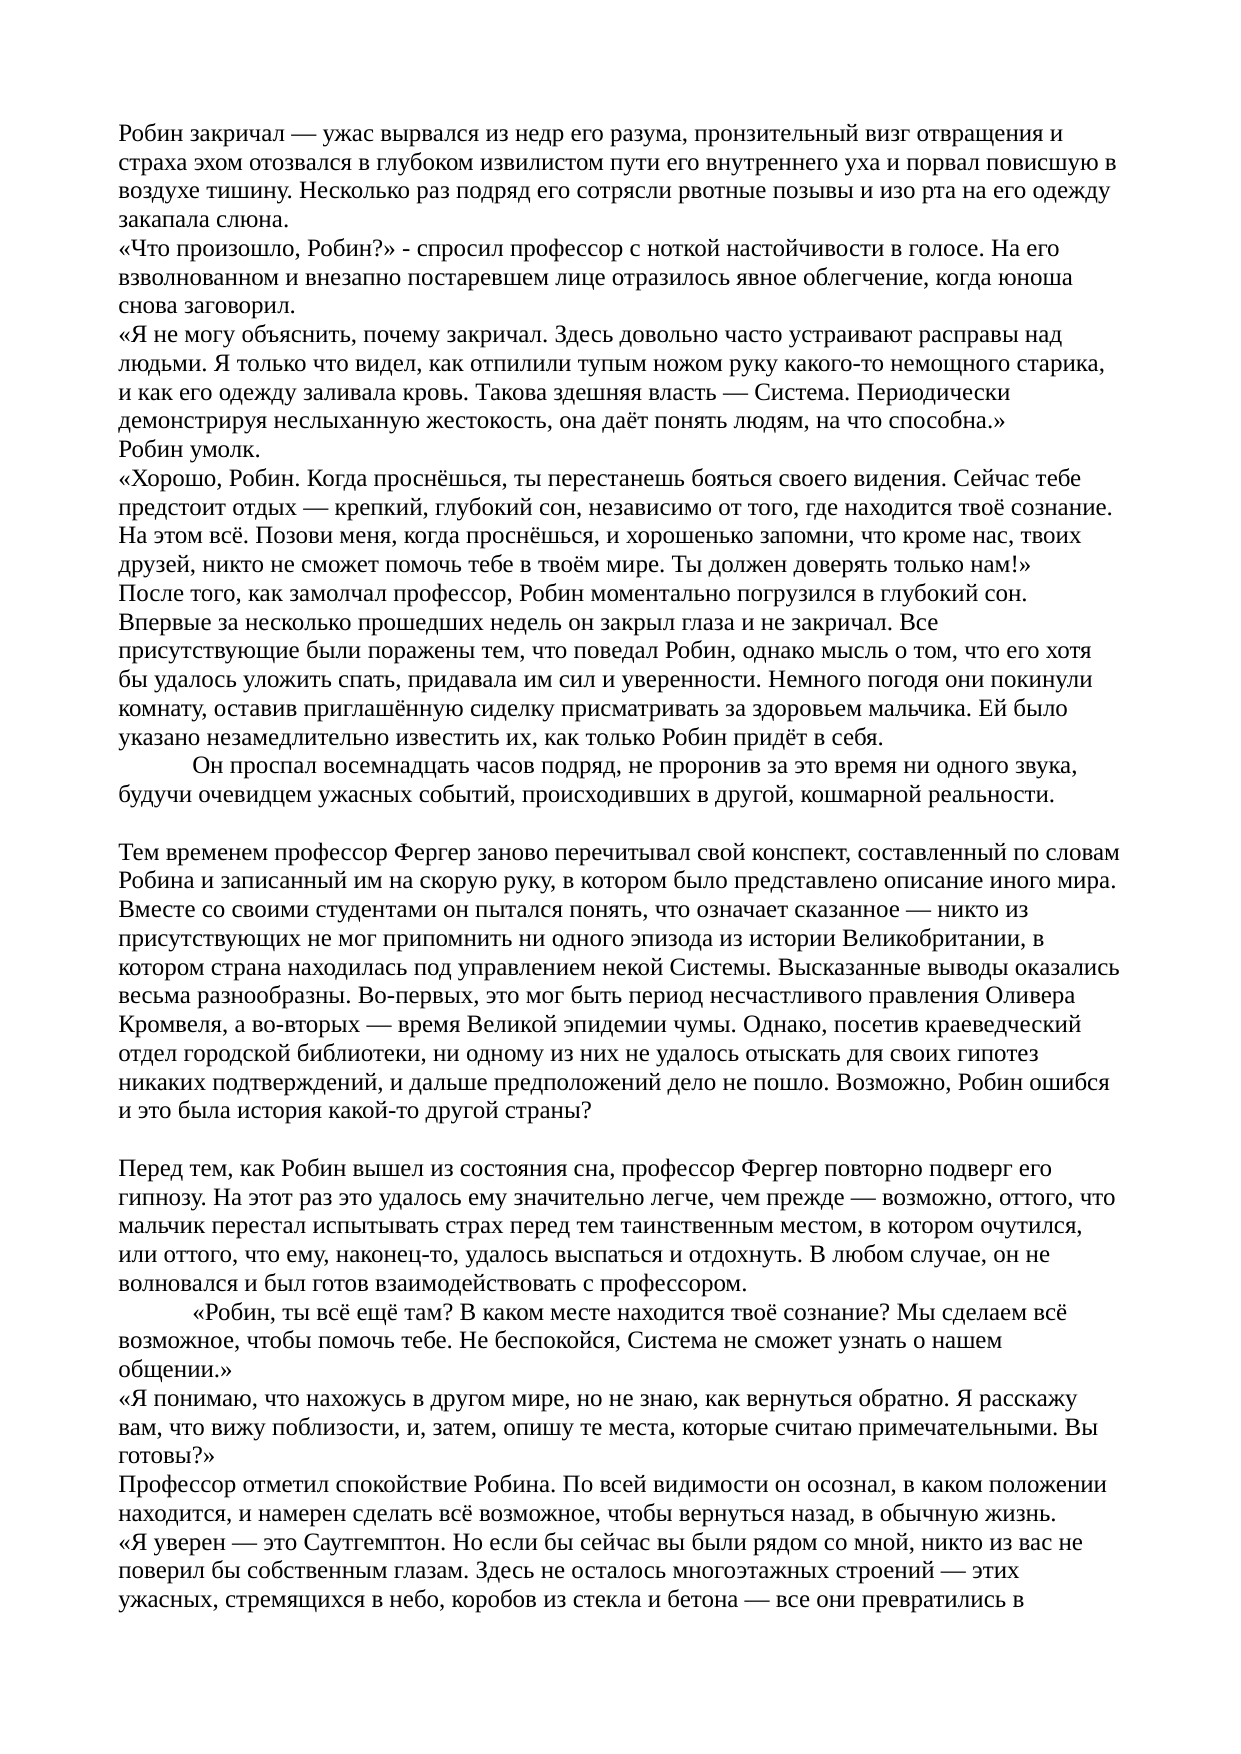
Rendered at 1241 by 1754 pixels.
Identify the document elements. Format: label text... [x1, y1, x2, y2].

text «Я уверен — это Саутгемптон. Но если бы сейчас вы были рядом со мной, никто из вас не поверил бы собственным глазам. Здесь не осталось многоэтажных строений — этих ужасных, стремящихся в небо, коробов из стекла и бетона — все они превратились в [118, 1527, 1122, 1613]
text «Робин, ты всё ещё там? В каком месте находится твоё сознание? Мы сделаем всё возможное, чтобы помочь тебе. Не беспокойся, Система не сможет узнать о нашем общении.» [118, 1297, 1122, 1383]
text Перед тем, как Робин вышел из состояния сна, профессор Фергер повторно подверг его гипнозу. На этот раз это удалось ему значительно легче, чем прежде — возможно, оттого, что мальчик перестал испытывать страх перед тем таинственным местом, в котором очутился, или оттого, что ему, наконец-то, удалось выспаться и отдохнуть. В любом случае, он не волновался и был готов взаимодействовать с профессором. [118, 1153, 1122, 1297]
text «Я не могу объяснить, почему закричал. Здесь довольно часто устраивают расправы над людьми. Я только что видел, как отпилили тупым ножом руку какого-то немощного старика, и как его одежду заливала кровь. Такова здешняя власть — Система. Периодически демонстрируя неслыханную жестокость, она даёт понять людям, на что способна.» [118, 319, 1122, 434]
text «Хорошо, Робин. Когда проснёшься, ты перестанешь бояться своего видения. Сейчас тебе предстоит отдых — крепкий, глубокий сон, независимо от того, где находится твоё сознание. На этом всё. Позови меня, когда проснёшься, и хорошенько запомни, что кроме нас, твоих друзей, никто не сможет помочь тебе в твоём мире. Ты должен доверять только нам!» [118, 463, 1122, 578]
text Профессор отметил спокойствие Робина. По всей видимости он осознал, в каком положении находится, и намерен сделать всё возможное, чтобы вернуться назад, в обычную жизнь. [118, 1469, 1122, 1527]
text Робин закричал — ужас вырвался из недр его разума, пронзительный визг отвращения и страха эхом отозвался в глубоком извилистом пути его внутреннего уха и порвал повисшую в воздухе тишину. Несколько раз подряд его сотрясли рвотные позывы и изо рта на его одежду закапала слюна. [118, 118, 1122, 233]
text «Что произошло, Робин?» - спросил профессор с ноткой настойчивости в голосе. На его взволнованном и внезапно постаревшем лице отразилось явное облегчение, когда юноша снова заговорил. [118, 233, 1122, 319]
text Тем временем профессор Фергер заново перечитывал свой конспект, составленный по словам Робина и записанный им на скорую руку, в котором было представлено описание иного мира. Вместе со своими студентами он пытался понять, что означает сказанное — никто из присутствующих не мог припомнить ни одного эпизода из истории Великобритании, в котором страна находилась под управлением некой Системы. Высказанные выводы оказались весьма разнообразны. Во-первых, это мог быть период несчастливого правления Оливера Кромвеля, а во-вторых — время Великой эпидемии чумы. Однако, посетив краеведческий отдел городской библиотеки, ни одному из них не удалось отыскать для своих гипотез никаких подтверждений, и дальше предположений дело не пошло. Возможно, Робин ошибся и это была история какой-то другой страны? [118, 837, 1122, 1124]
text Робин умолк. [118, 434, 1122, 463]
text После того, как замолчал профессор, Робин моментально погрузился в глубокий сон. Впервые за несколько прошедших недель он закрыл глаза и не закричал. Все присутствующие были поражены тем, что поведал Робин, однако мысль о том, что его хотя бы удалось уложить спать, придавала им сил и уверенности. Немного погодя они покинули комнату, оставив приглашённую сиделку присматривать за здоровьем мальчика. Ей было указано незамедлительно известить их, как только Робин придёт в себя. [118, 578, 1122, 751]
text «Я понимаю, что нахожусь в другом мире, но не знаю, как вернуться обратно. Я расскажу вам, что вижу поблизости, и, затем, опишу те места, которые считаю примечательными. Вы готовы?» [118, 1383, 1122, 1469]
text Он проспал восемнадцать часов подряд, не проронив за это время ни одного звука, будучи очевидцем ужасных событий, происходивших в другой, кошмарной реальности. [118, 751, 1122, 808]
